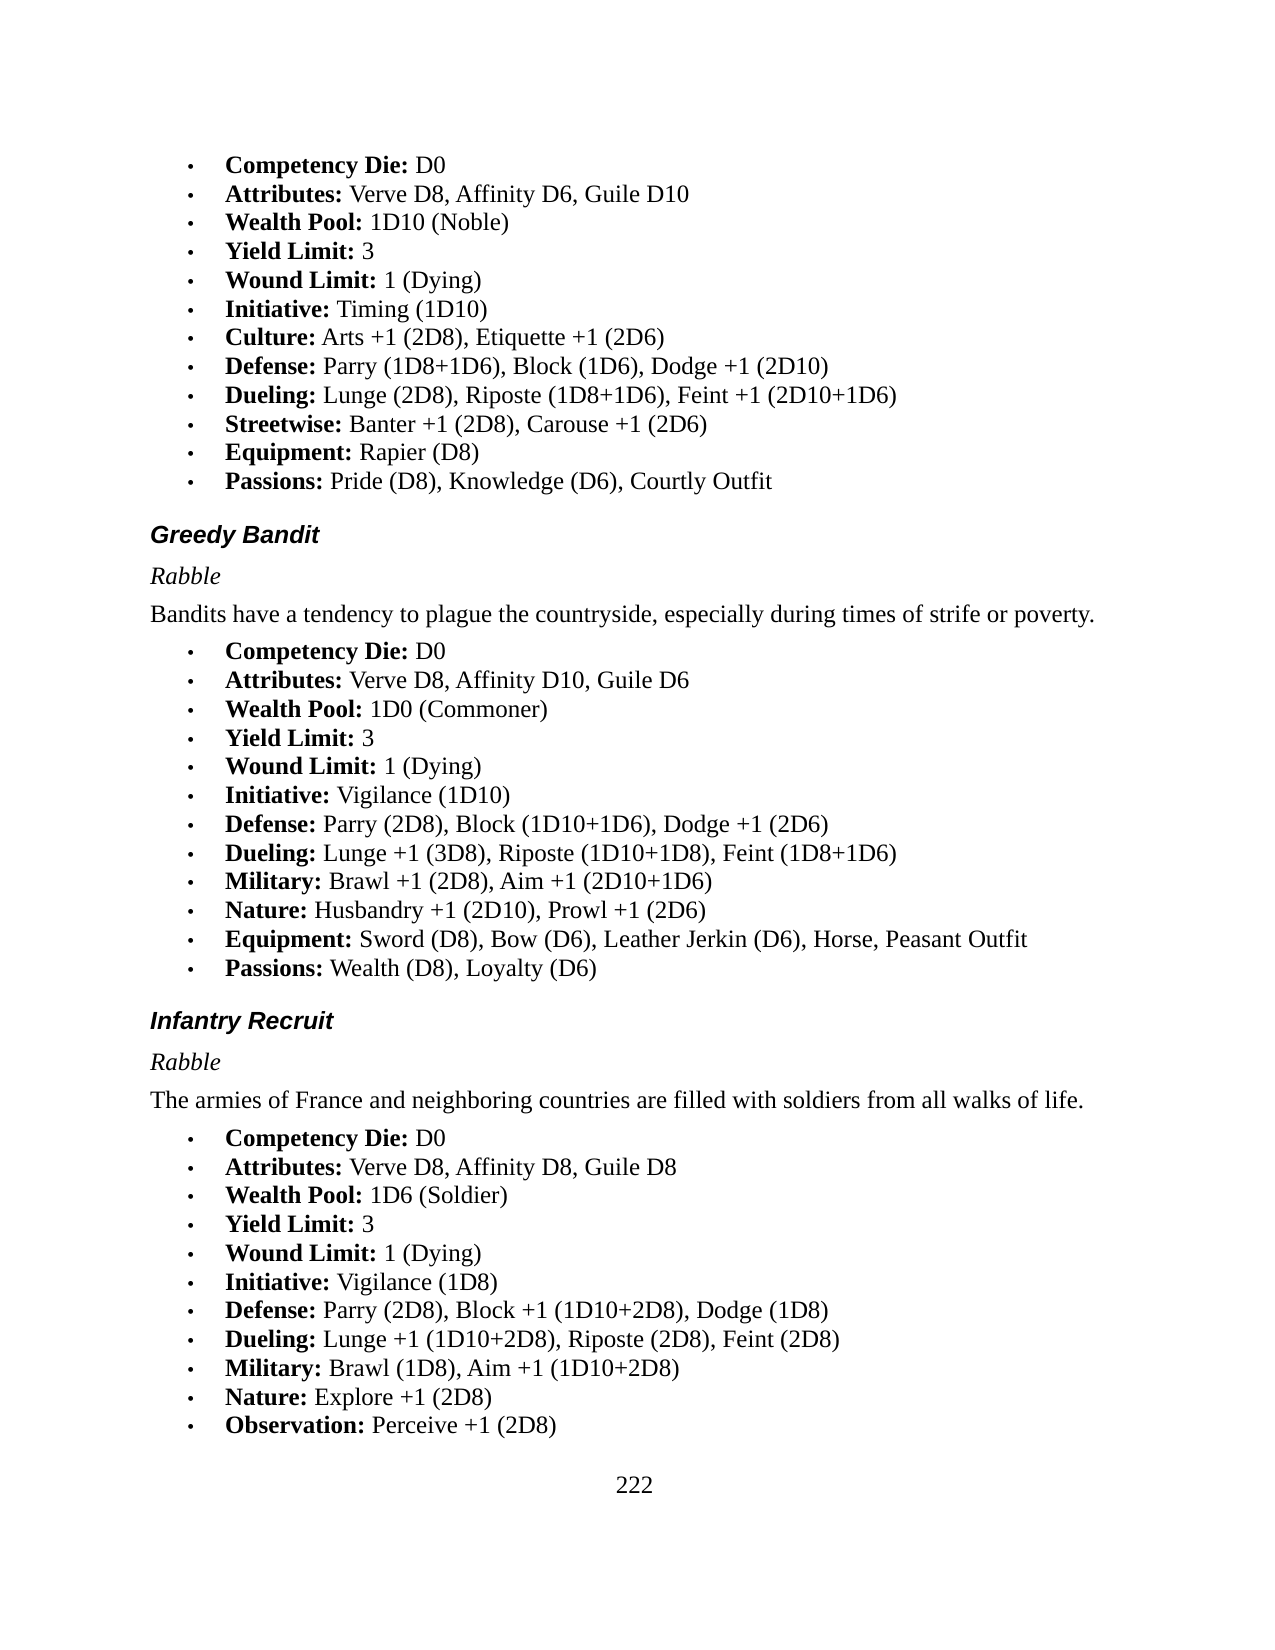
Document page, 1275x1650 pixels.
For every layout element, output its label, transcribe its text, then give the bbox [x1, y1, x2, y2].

list Military: Brawl (1D8), Aim +1 (1D10+2D8) [187, 1353, 1125, 1382]
list Equipment: Rapier (D8) [187, 437, 1125, 466]
list Wealth Pool: 1D10 (Noble) [187, 207, 1125, 236]
list Competency Die: D0 [187, 150, 1125, 179]
list Dueling: Lunge (2D8), Riposte (1D8+1D6), Feint +1 (2D10+1D6) [187, 380, 1125, 409]
list Nature: Husbandry +1 (2D10), Prowl +1 (2D6) [187, 895, 1125, 924]
subtitle Infantry Recruit [150, 1006, 1125, 1035]
text Bandits have a tendency to plague the countryside, especially during times of strife or poverty. [150, 599, 1125, 627]
list Observation: Perceive +1 (2D8) [187, 1410, 1125, 1439]
list Culture: Arts +1 (2D8), Etiquette +1 (2D6) [187, 322, 1125, 351]
text Rabble [150, 561, 1125, 590]
list Dueling: Lunge +1 (3D8), Riposte (1D10+1D8), Feint (1D8+1D6) [187, 838, 1125, 866]
subtitle Greedy Bandit [150, 520, 1125, 548]
list Dueling: Lunge +1 (1D10+2D8), Riposte (2D8), Feint (2D8) [187, 1324, 1125, 1353]
list Passions: Pride (D8), Knowledge (D6), Courtly Outfit [187, 466, 1125, 495]
list Initiative: Timing (1D10) [187, 294, 1125, 322]
list Attributes: Verve D8, Affinity D10, Guile D6 [187, 665, 1125, 694]
list Defense: Parry (2D8), Block (1D10+1D6), Dodge +1 (2D6) [187, 809, 1125, 838]
list Initiative: Vigilance (1D8) [187, 1267, 1125, 1295]
list Defense: Parry (1D8+1D6), Block (1D6), Dodge +1 (2D10) [187, 351, 1125, 380]
list Yield Limit: 3 [187, 236, 1125, 265]
list Wound Limit: 1 (Dying) [187, 1238, 1125, 1267]
list Passions: Wealth (D8), Loyalty (D6) [187, 953, 1125, 981]
text The armies of France and neighboring countries are filled with soldiers from all walks of life. [150, 1085, 1125, 1114]
list Streetwise: Banter +1 (2D8), Carouse +1 (2D6) [187, 409, 1125, 437]
list Yield Limit: 3 [187, 1209, 1125, 1238]
list Attributes: Verve D8, Affinity D8, Guile D8 [187, 1152, 1125, 1180]
list Attributes: Verve D8, Affinity D6, Guile D10 [187, 179, 1125, 207]
list Competency Die: D0 [187, 1123, 1125, 1152]
list Wound Limit: 1 (Dying) [187, 265, 1125, 294]
list Military: Brawl +1 (2D8), Aim +1 (2D10+1D6) [187, 866, 1125, 895]
list Wealth Pool: 1D6 (Soldier) [187, 1180, 1125, 1209]
list Wealth Pool: 1D0 (Commoner) [187, 694, 1125, 723]
list Nature: Explore +1 (2D8) [187, 1382, 1125, 1410]
list Competency Die: D0 [187, 636, 1125, 665]
list Yield Limit: 3 [187, 723, 1125, 751]
list Equipment: Sword (D8), Bow (D6), Leather Jerkin (D6), Horse, Peasant Outfit [187, 924, 1125, 953]
list Wound Limit: 1 (Dying) [187, 751, 1125, 780]
text Rabble [150, 1047, 1125, 1076]
list Defense: Parry (2D8), Block +1 (1D10+2D8), Dodge (1D8) [187, 1295, 1125, 1324]
list Initiative: Vigilance (1D10) [187, 780, 1125, 809]
